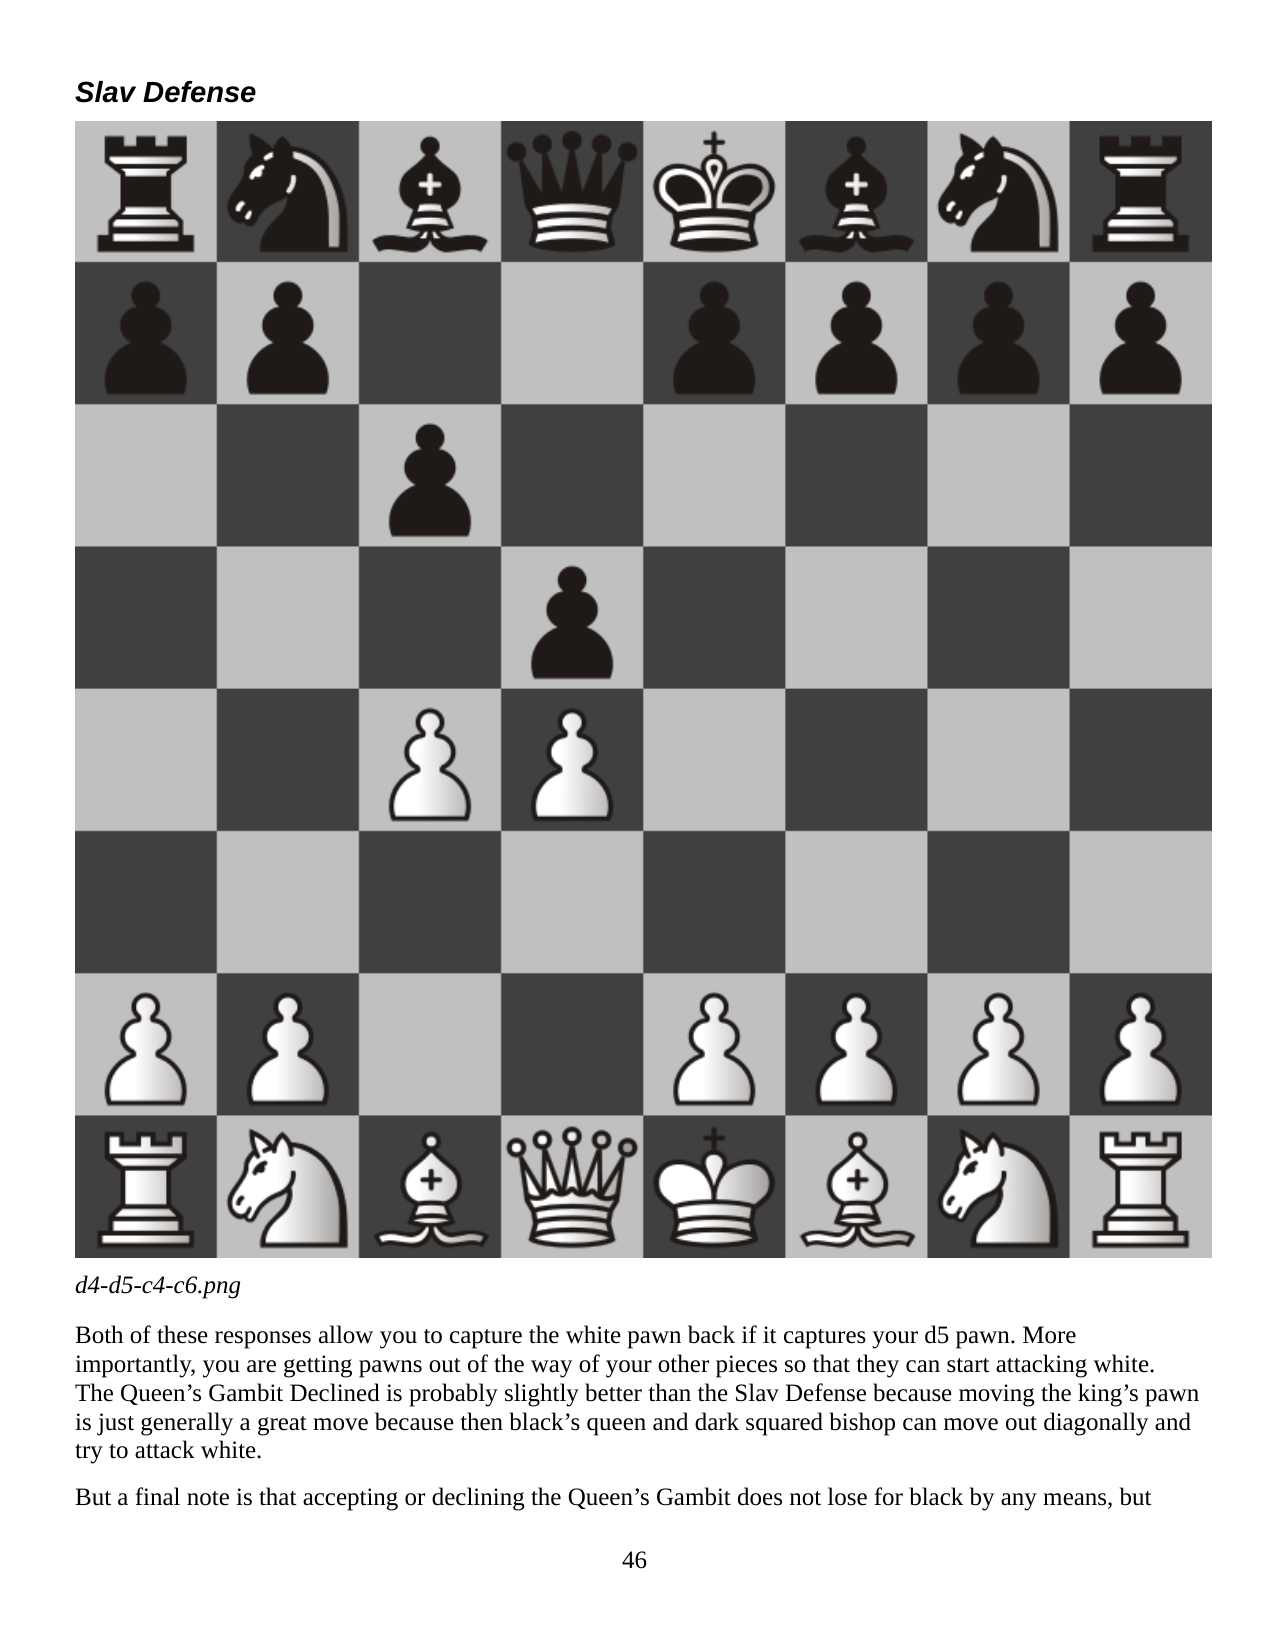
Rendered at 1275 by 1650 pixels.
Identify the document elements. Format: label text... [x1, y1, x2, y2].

subtitle Slav Defense [75, 75, 1200, 108]
text Both of these responses allow you to capture the white pawn back if it captures your d5 pawn. More importantly, you are getting pawns out of the way of your other pieces so that they can start attacking white. The Queen’s Gambit Declined is probably slightly better than the Slav Defense because moving the king’s pawn is just generally a great move because then black’s queen and dark squared bishop can move out diagonally and try to attack white. [75, 1321, 1200, 1464]
picture [75, 121, 1212, 1258]
text But a final note is that accepting or declining the Queen’s Gambit does not lose for black by any means, but [75, 1482, 1200, 1511]
text d4-d5-c4-c6.png [75, 1270, 1200, 1299]
